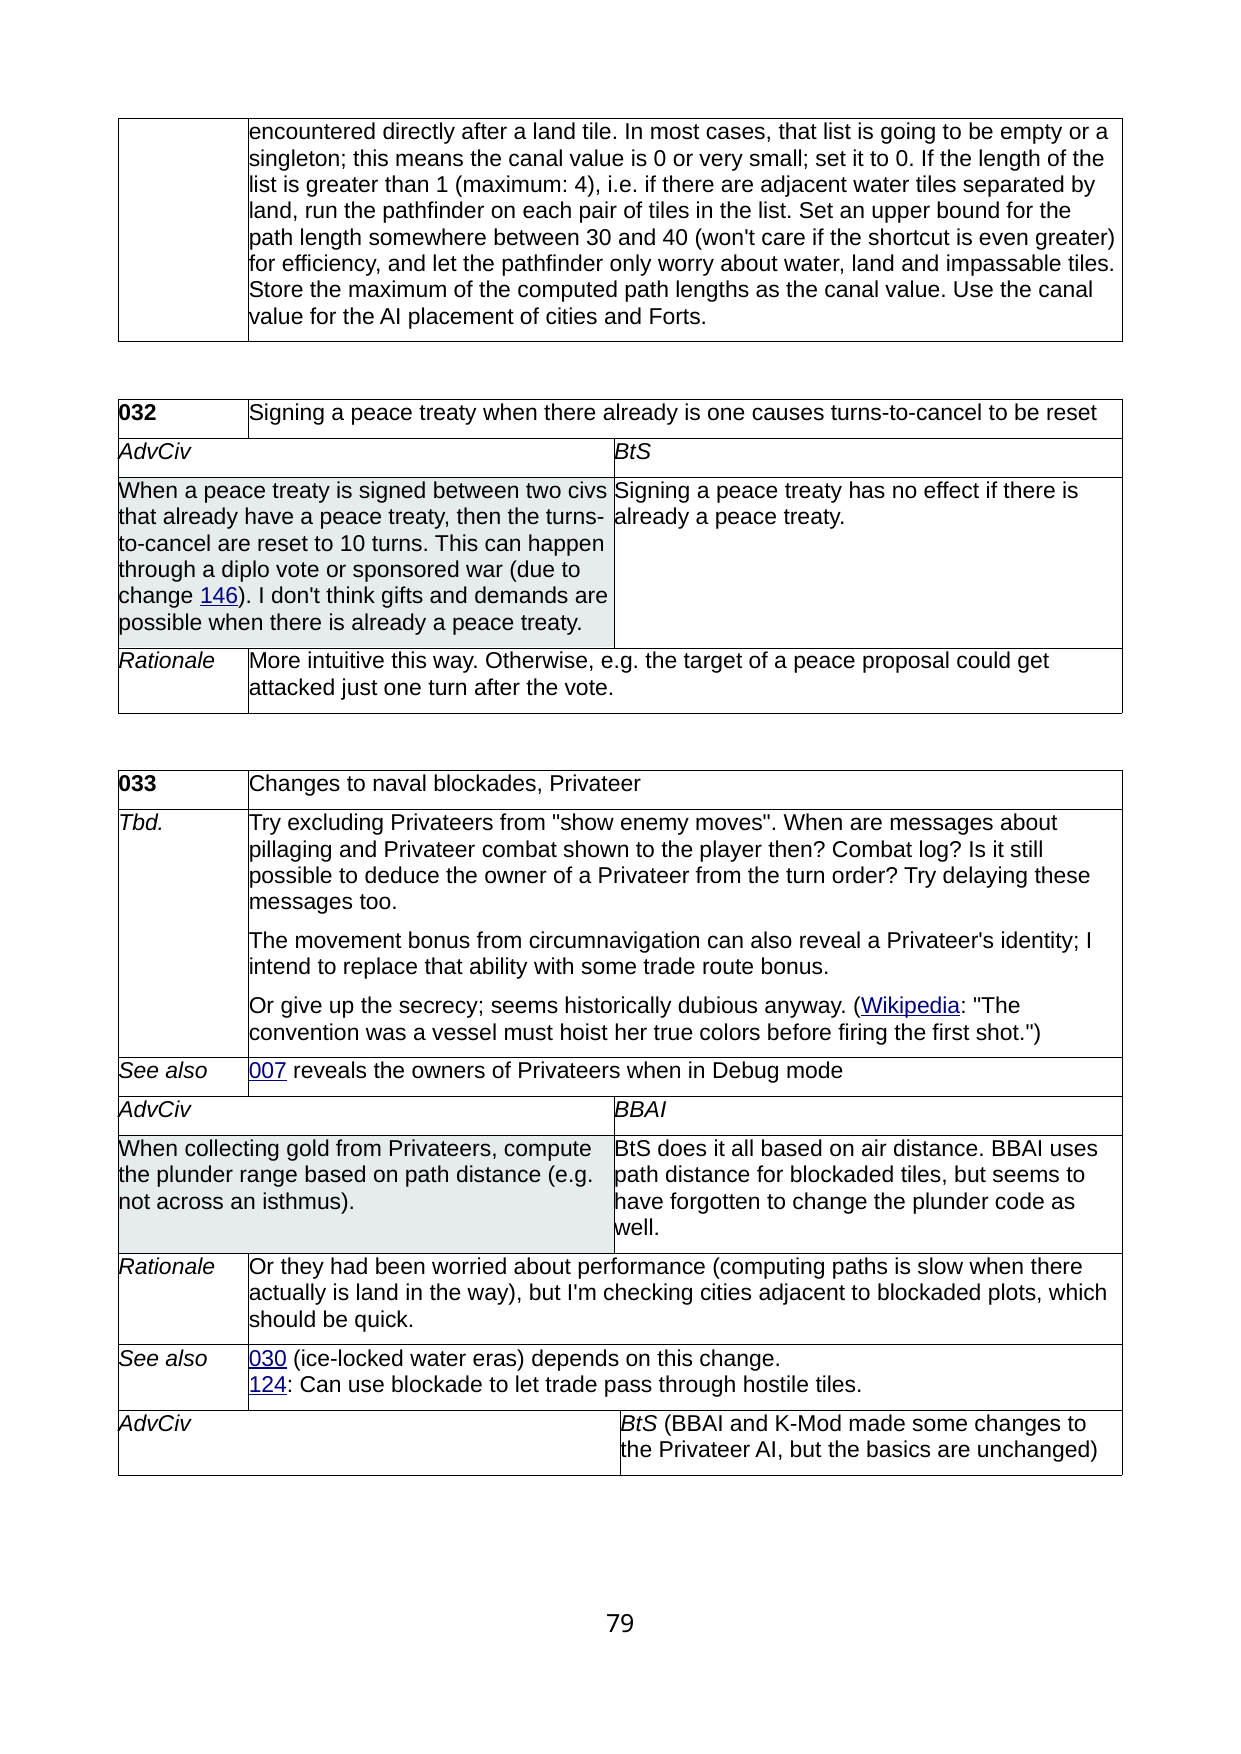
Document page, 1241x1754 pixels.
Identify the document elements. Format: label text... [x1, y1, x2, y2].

table_cell Signing a peace treaty has no effect if there is already a peace treaty. [615, 478, 1122, 647]
table_cell See also [119, 1058, 248, 1096]
table_cell AdvCiv [119, 1411, 620, 1475]
table_cell AdvCiv [119, 1097, 614, 1135]
table_cell BtS [615, 439, 1122, 477]
table_cell AdvCiv [119, 439, 614, 477]
table_header Signing a peace treaty when there already is one causes turns-to-cancel to be reset [249, 400, 1122, 438]
table_cell Rationale [119, 649, 248, 713]
table_cell BtS (BBAI and K-Mod made some changes to the Privateer AI, but the basics are unchanged) [621, 1411, 1122, 1475]
table_cell Try excluding Privateers from "show enemy moves". When are messages about pillaging and Privateer combat shown to the player then? Combat log? Is it still possible to deduce the owner of a Privateer from the turn order? Try delaying these messages too. The movement bonus from circumnavigation can also reveal a Privateer's identity; I intend to replace that ability with some trade route bonus. Or give up the secrecy; seems historically dubious anyway. (Wikipedia: "The convention was a vessel must hoist her true colors before firing the first shot.") [249, 810, 1122, 1057]
table_cell Tbd. [119, 810, 248, 1057]
table_cell 007 reveals the owners of Privateers when in Debug mode [249, 1058, 1122, 1096]
table_cell Rationale [119, 1254, 248, 1344]
table_cell BtS does it all based on air distance. BBAI uses path distance for blockaded tiles, but seems to have forgotten to change the plunder code as well. [615, 1136, 1122, 1253]
table_cell [119, 119, 248, 341]
table_header Changes to naval blockades, Privateer [249, 771, 1122, 809]
table_cell When collecting gold from Privateers, compute the plunder range based on path distance (e.g. not across an isthmus). [119, 1136, 614, 1253]
table_cell More intuitive this way. Otherwise, e.g. the target of a peace proposal could get attacked just one turn after the vote. [249, 649, 1122, 713]
table_cell 030 (ice-locked water eras) depends on this change. 124: Can use blockade to let trade pass through hostile tiles. [249, 1345, 1122, 1409]
table_cell BBAI [615, 1097, 1122, 1135]
table_header 033 [119, 771, 248, 809]
table_cell encountered directly after a land tile. In most cases, that list is going to be empty or a singleton; this means the canal value is 0 or very small; set it to 0. If the length of the list is greater than 1 (maximum: 4), i.e. if there are adjacent water tiles separated by land, run the pathfinder on each pair of tiles in the list. Set an upper bound for the path length somewhere between 30 and 40 (won't care if the shortcut is even greater) for efficiency, and let the pathfinder only worry about water, land and impassable tiles. Store the maximum of the computed path lengths as the canal value. Use the canal value for the AI placement of cities and Forts. [249, 119, 1122, 341]
table_header 032 [119, 400, 248, 438]
table_cell Or they had been worried about performance (computing paths is slow when there actually is land in the way), but I'm checking cities adjacent to blockaded plots, which should be quick. [249, 1254, 1122, 1344]
table_cell See also [119, 1345, 248, 1409]
table_cell When a peace treaty is signed between two civs that already have a peace treaty, then the turns-to-cancel are reset to 10 turns. This can happen through a diplo vote or sponsored war (due to change 146). I don't think gifts and demands are possible when there is already a peace treaty. [119, 478, 614, 647]
